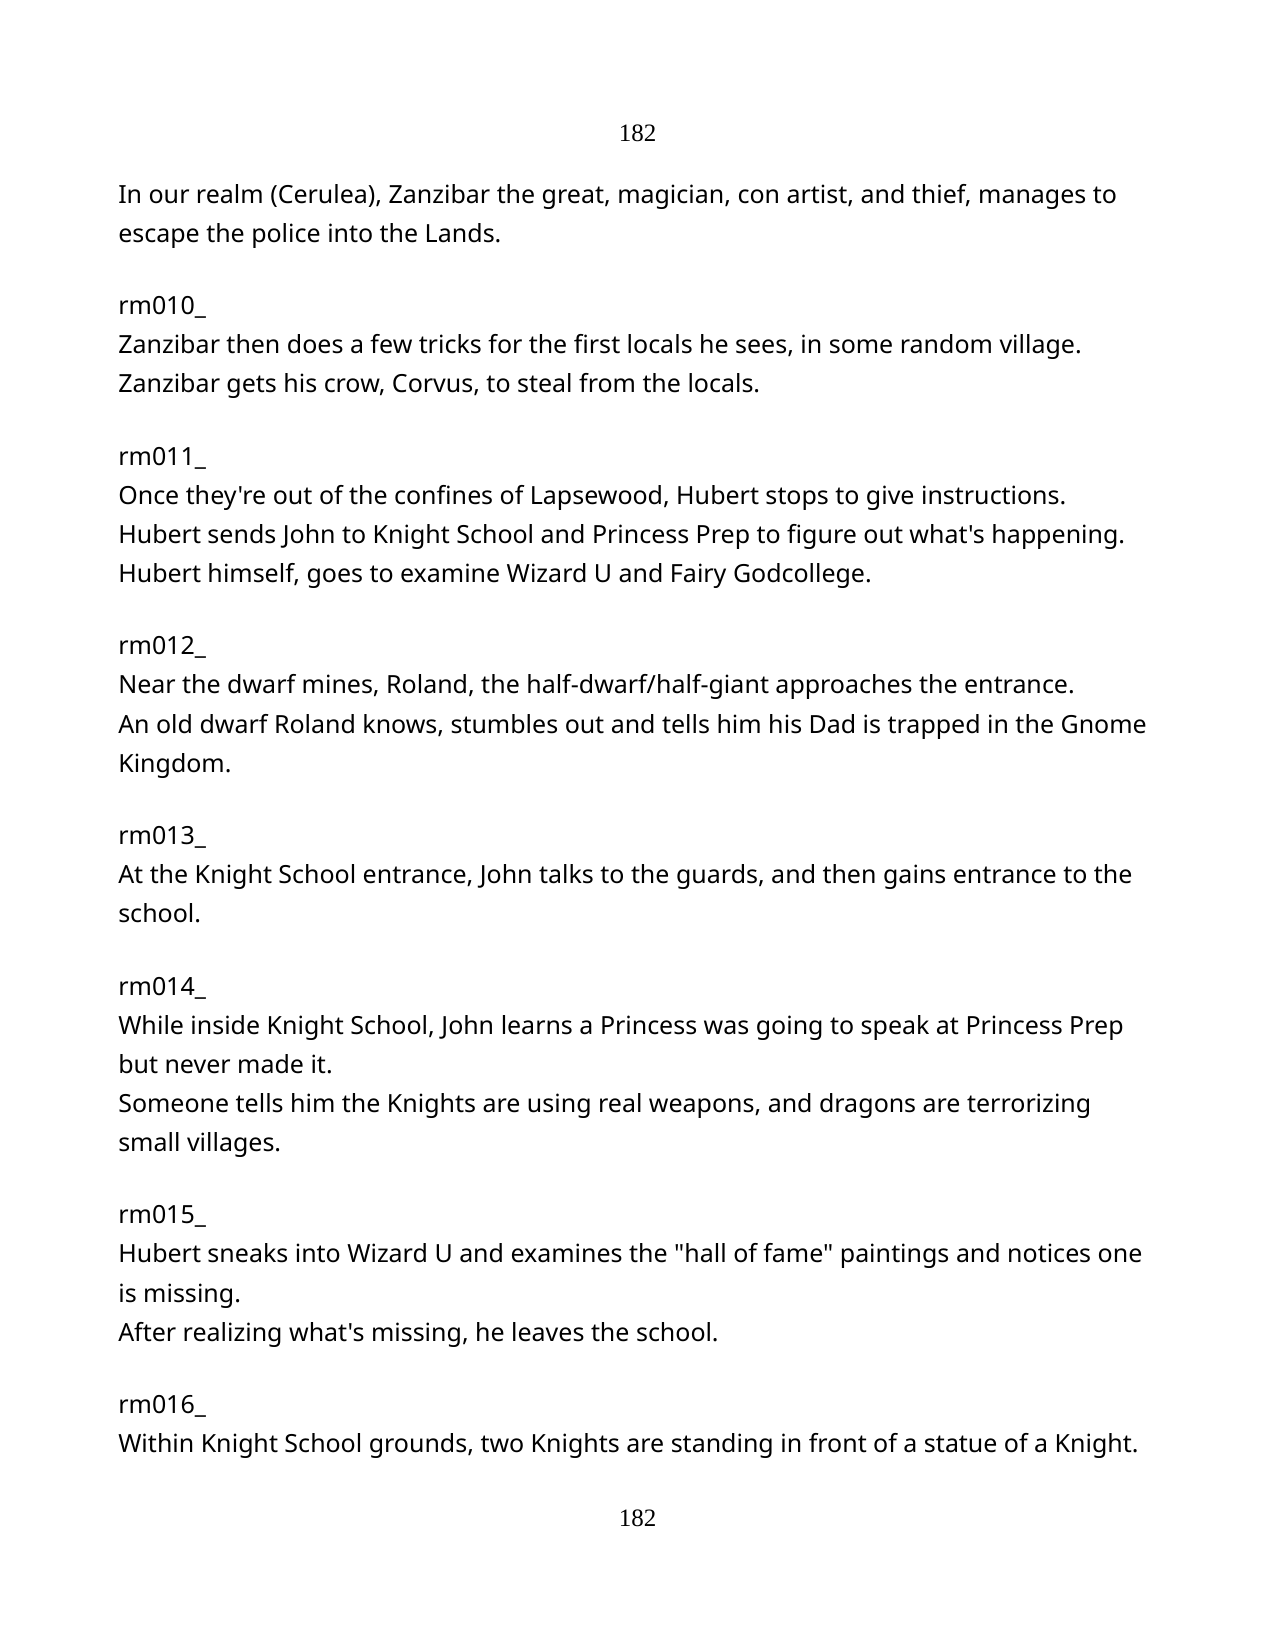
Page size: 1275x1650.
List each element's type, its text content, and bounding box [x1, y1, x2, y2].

text Near the dwarf mines, Roland, the half-dwarf/half-giant approaches the entrance. [118, 667, 1157, 701]
text rm011_ [118, 438, 1157, 472]
text Within Knight School grounds, two Knights are standing in front of a statue of a Knight. [118, 1426, 1157, 1460]
text rm014_ [118, 968, 1157, 1002]
text Zanzibar then does a few tricks for the first locals he sees, in some random village. [118, 327, 1157, 361]
text rm015_ [118, 1197, 1157, 1231]
text Once they're out of the confines of Lapsewood, Hubert stops to give instructions. [118, 477, 1157, 511]
text While inside Knight School, John learns a Princess was going to speak at Princess Prep but never made it. [118, 1007, 1157, 1081]
text After realizing what's missing, he leaves the school. [118, 1314, 1157, 1348]
text rm013_ [118, 818, 1157, 852]
text Hubert himself, goes to examine Wizard U and Fairy Godcollege. [118, 556, 1157, 590]
text rm012_ [118, 628, 1157, 662]
text rm016_ [118, 1387, 1157, 1421]
text Hubert sends John to Knight School and Princess Prep to figure out what's happening. [118, 517, 1157, 551]
text Hubert sneaks into Wizard U and examines the "hall of fame" paintings and notices one is missing. [118, 1236, 1157, 1309]
text Zanzibar gets his crow, Corvus, to steal from the locals. [118, 366, 1157, 400]
text In our realm (Cerulea), Zanzibar the great, magician, con artist, and thief, manages to escape the police into the Lands. [118, 176, 1157, 249]
text An old dwarf Roland knows, stumbles out and tells him his Dad is trapped in the Gnome Kingdom. [118, 706, 1157, 779]
text At the Knight School entrance, John talks to the guards, and then gains entrance to the school. [118, 857, 1157, 930]
text rm010_ [118, 288, 1157, 322]
text Someone tells him the Knights are using real weapons, and dragons are terrorizing small villages. [118, 1086, 1157, 1159]
